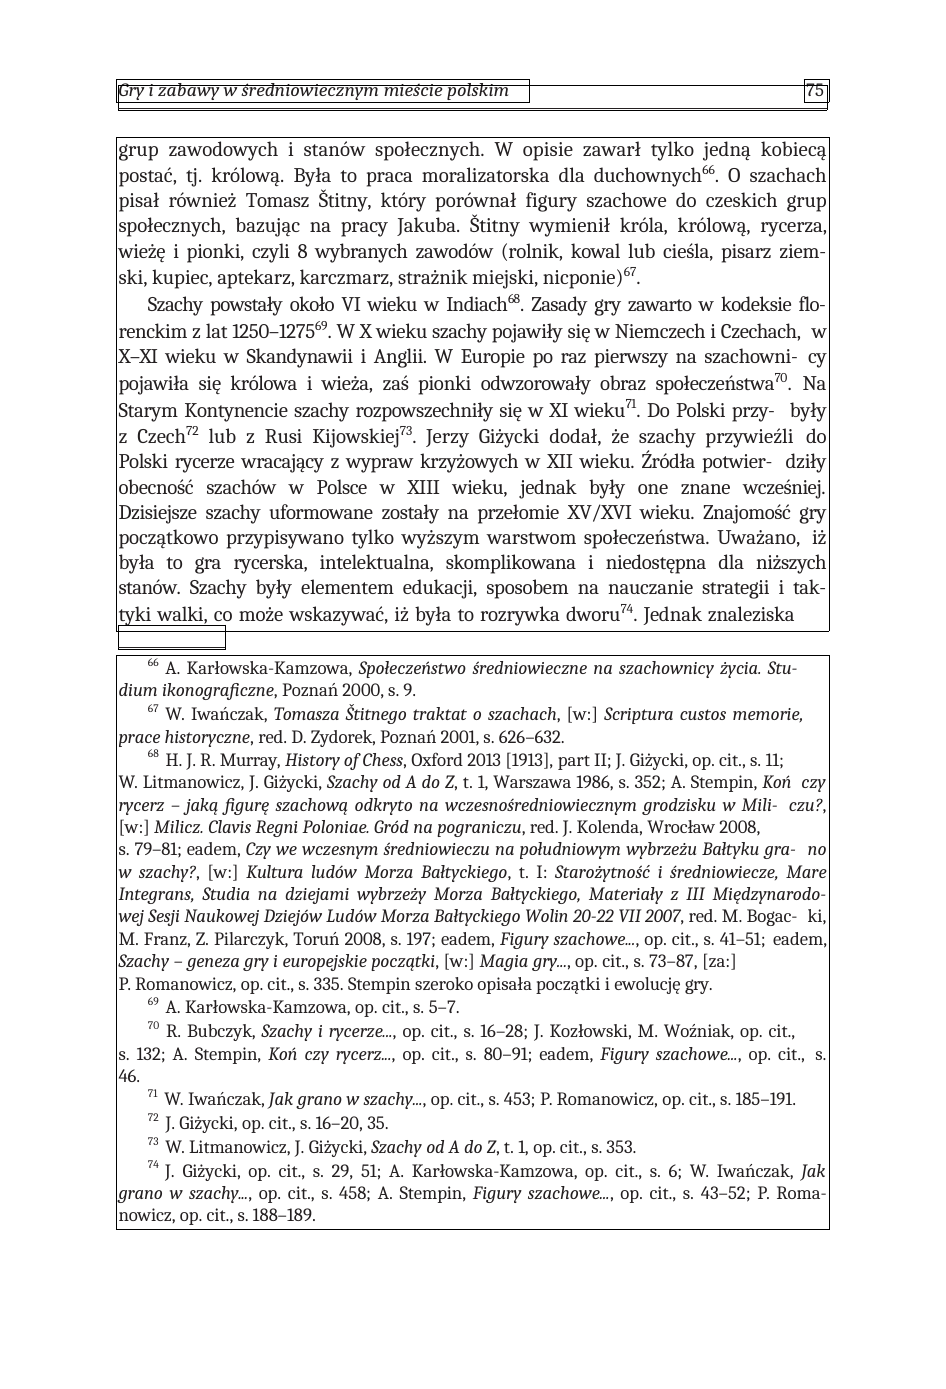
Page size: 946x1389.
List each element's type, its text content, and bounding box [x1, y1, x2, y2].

text s. 132; A. Stempin, Koń czy rycerz..., op. cit., s. 80–91; eadem, Figury szachowe..., op. cit., s. 46. [118, 1043, 827, 1087]
text [118, 80, 529, 85]
text W. Litmanowicz, J. Giżycki, Szachy od A do Z, t. 1, Warszawa 1986, s. 352; A. Stempin, Koń czy rycerz – jaką figurę szachową odkryto na wczesnośredniowiecznym grodzisku w Mili- czu?, [w:] Milicz. Clavis Regni Poloniae. Gród na pograniczu, red. J. Kolenda, Wrocław 2008, [118, 772, 827, 838]
text s. 79–81; eadem, Czy we wczesnym średniowieczu na południowym wybrzeżu Bałtyku gra- no w szachy?, [w:] Kultura ludów Morza Bałtyckiego, t. I: Starożytność i średniowiecze, Mare Integrans, Studia na dziejami wybrzeży Morza Bałtyckiego, Materiały z III Międzynarodo- wej Sesji Naukowej Dziejów Ludów Morza Bałtyckiego Wolin 20-22 VII 2007, red. M. Bogac- ki, M. Franz, Z. Pilarczyk, Toruń 2008, s. 197; eadem, Figury szachowe..., op. cit., s. 41–51; eadem, Szachy – geneza gry i europejskie początki, [w:] Magia gry..., op. cit., s. 73–87, [za:] [118, 839, 827, 972]
text 72 J. Giżycki, op. cit., s. 16–20, 35. [148, 1111, 829, 1134]
text 67 W. Iwańczak, Tomasza Štitnego traktat o szachach, [w:] Scriptura custos memorie, prace historyczne, red. D. Zydorek, Poznań 2001, s. 626–632. [118, 702, 827, 748]
text P. Romanowicz, op. cit., s. 335. Stempin szeroko opisała początki i ewolucję gry. [118, 973, 829, 995]
text 73 W. Litmanowicz, J. Giżycki, Szachy od A do Z, t. 1, op. cit., s. 353. [148, 1134, 829, 1158]
text 75 [806, 80, 829, 101]
text grup zawodowych i stanów społecznych. W opisie zawarł tylko jedną kobiecą postać, tj. królową. Była to praca moralizatorska dla duchownych66. O szachach pisał również Tomasz Štitny, który porównał figury szachowe do czeskich grup społecznych, bazując na pracy Jakuba. Štitny wymienił króla, królową, rycerza, wieżę i pionki, czyli 8 wybranych zawodów (rolnik, kowal lub cieśla, pisarz ziem- ski, kupiec, aptekarz, karczmarz, strażnik miejski, nicponie)67. [118, 138, 827, 290]
text 71 W. Iwańczak, Jak grano w szachy..., op. cit., s. 453; P. Romanowicz, op. cit., s. 185–191. [148, 1088, 829, 1110]
text 69 A. Karłowska-Kamzowa, op. cit., s. 5–7. [148, 995, 829, 1019]
text Gry i zabawy w średniowiecznym mieście polskim [119, 86, 529, 101]
text 70 R. Bubczyk, Szachy i rycerze..., op. cit., s. 16–28; J. Kozłowski, M. Woźniak, op. cit., [148, 1019, 829, 1042]
text 66 A. Karłowska-Kamzowa, Społeczeństwo średniowieczne na szachownicy życia. Stu- dium ikonograficzne, Poznań 2000, s. 9. [118, 656, 827, 701]
text 74 J. Giżycki, op. cit., s. 29, 51; A. Karłowska-Kamzowa, op. cit., s. 6; W. Iwańczak, Jak grano w szachy..., op. cit., s. 458; A. Stempin, Figury szachowe..., op. cit., s. 43–52; P. Roma- nowicz, op. cit., s. 188–189. [118, 1158, 827, 1227]
text 68 H. J. R. Murray, History of Chess, Oxford 2013 [1913], part II; J. Giżycki, op. cit., s. 11; [148, 749, 829, 771]
text Szachy powstały około VI wieku w Indiach68. Zasady gry zawarto w kodeksie flo- renckim z lat 1250–127569. W X wieku szachy pojawiły się w Niemczech i Czechach, w X–XI wieku w Skandynawii i Anglii. W Europie po raz pierwszy na szachowni- cy pojawiła się królowa i wieża, zaś pionki odwzorowały obraz społeczeństwa70. Na Starym Kontynencie szachy rozpowszechniły się w XI wieku71. Do Polski przy- były z Czech72 lub z Rusi Kijowskiej73. Jerzy Giżycki dodał, że szachy przywieźli do Polski rycerze wracający z wypraw krzyżowych w XII wieku. Źródła potwier- dziły obecność szachów w Polsce w XIII wieku, jednak były one znane wcześniej. Dzisiejsze szachy uformowane zostały na przełomie XV/XVI wieku. Znajomość gry początkowo przypisywano tylko wyższym warstwom społeczeństwa. Uważano, iż była to gra rycerska, intelektualna, skomplikowana i niedostępna dla niższych stanów. Szachy były elementem edukacji, sposobem na nauczanie strategii i tak- tyki walki, co może wskazywać, iż była to rozrywka dworu74. Jednak znaleziska [118, 291, 827, 626]
